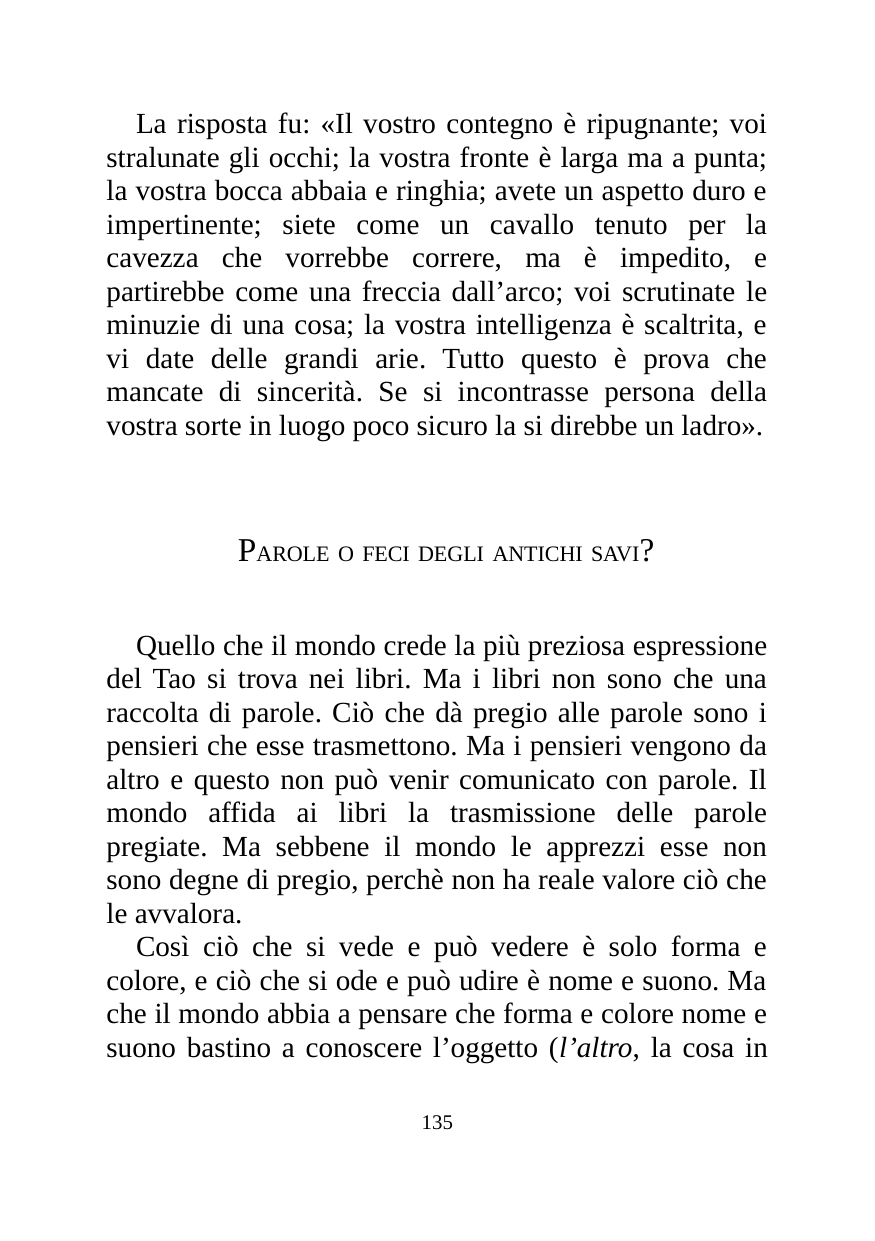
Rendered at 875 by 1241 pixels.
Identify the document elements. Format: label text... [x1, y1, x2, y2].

subtitle Parole o feci degli antichi savi? [124, 530, 768, 568]
text Quello che il mondo crede la più preziosa espressione del Tao si trova nei libri. Ma i libri non sono che una raccolta di parole. Ciò che dà pregio alle parole sono i pensieri che esse trasmettono. Ma i pensieri vengono da altro e questo non può venir comunicato con parole. Il mondo affida ai libri la trasmissione delle parole pregiate. Ma sebbene il mondo le apprezzi esse non sono degne di pregio, perchè non ha reale valore ciò che le avvalora. [106, 628, 768, 929]
text La risposta fu: «Il vostro contegno è ripugnante; voi stralunate gli occhi; la vostra fronte è larga ma a punta; la vostra bocca abbaia e ringhia; avete un aspetto duro e impertinente; siete come un cavallo tenuto per la cavezza che vorrebbe correre, ma è impedito, e partirebbe come una freccia dall’arco; voi scrutinate le minuzie di una cosa; la vostra intelligenza è scaltrita, e vi date delle grandi arie. Tutto questo è prova che mancate di sincerità. Se si incontrasse persona della vostra sorte in luogo poco sicuro la si direbbe un ladro». [106, 106, 768, 442]
text Così ciò che si vede e può vedere è solo forma e colore, e ciò che si ode e può udire è nome e suono. Ma che il mondo abbia a pensare che forma e colore nome e suono bastino a conoscere l’oggetto (l’altro, la cosa in [106, 929, 768, 1064]
